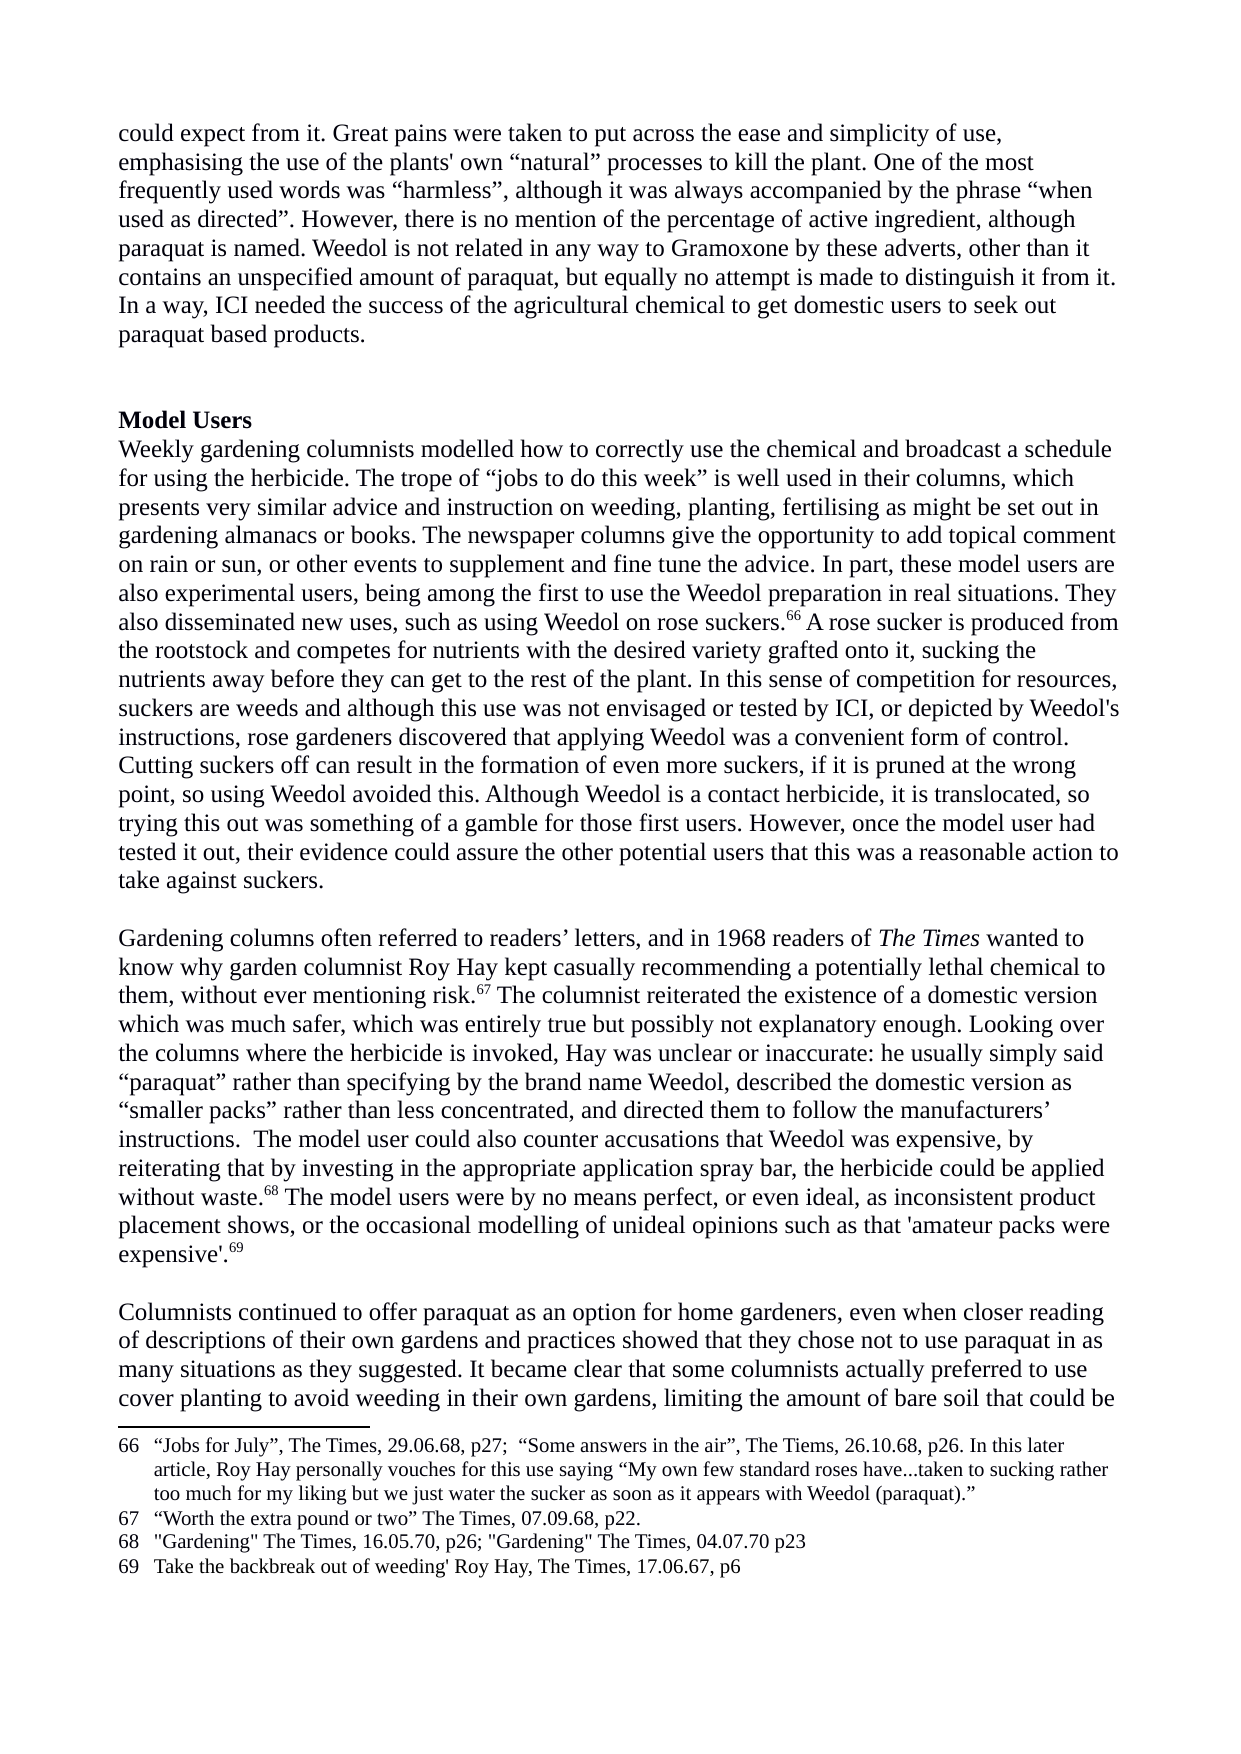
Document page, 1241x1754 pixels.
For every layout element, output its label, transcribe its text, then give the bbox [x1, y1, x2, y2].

text could expect from it. Great pains were taken to put across the ease and simplicity of use, emphasising the use of the plants' own “natural” processes to kill the plant. One of the most frequently used words was “harmless”, although it was always accompanied by the phrase “when used as directed”. However, there is no mention of the percentage of active ingredient, although paraquat is named. Weedol is not related in any way to Gramoxone by these adverts, other than it contains an unspecified amount of paraquat, but equally no attempt is made to distinguish it from it. In a way, ICI needed the success of the agricultural chemical to get domestic users to seek out paraquat based products. [118, 118, 1122, 348]
text Gardening columns often referred to readers’ letters, and in 1968 readers of The Times wanted to know why garden columnist Roy Hay kept casually recommending a potentially lethal chemical to them, without ever mentioning risk. The columnist reiterated the existence of a domestic version which was much safer, which was entirely true but possibly not explanatory enough. Looking over the columns where the herbicide is invoked, Hay was unclear or inaccurate: he usually simply said “paraquat” rather than specifying by the brand name Weedol, described the domestic version as “smaller packs” rather than less concentrated, and directed them to follow the manufacturers’ instructions. The model user could also counter accusations that Weedol was expensive, by reiterating that by investing in the appropriate application spray bar, the herbicide could be applied without waste. The model users were by no means perfect, or even ideal, as inconsistent product placement shows, or the occasional modelling of unideal opinions such as that 'amateur packs were expensive'. [118, 923, 1122, 1268]
text Model Users [118, 406, 1122, 434]
text Weekly gardening columnists modelled how to correctly use the chemical and broadcast a schedule for using the herbicide. The trope of “jobs to do this week” is well used in their columns, which presents very similar advice and instruction on weeding, planting, fertilising as might be set out in gardening almanacs or books. The newspaper columns give the opportunity to add topical comment on rain or sun, or other events to supplement and fine tune the advice. In part, these model users are also experimental users, being among the first to use the Weedol preparation in real situations. They also disseminated new uses, such as using Weedol on rose suckers. A rose sucker is produced from the rootstock and competes for nutrients with the desired variety grafted onto it, sucking the nutrients away before they can get to the rest of the plant. In this sense of competition for resources, suckers are weeds and although this use was not envisaged or tested by ICI, or depicted by Weedol's instructions, rose gardeners discovered that applying Weedol was a convenient form of control. Cutting suckers off can result in the formation of even more suckers, if it is pruned at the wrong point, so using Weedol avoided this. Although Weedol is a contact herbicide, it is translocated, so trying this out was something of a gamble for those first users. However, once the model user had tested it out, their evidence could assure the other potential users that this was a reasonable action to take against suckers. [118, 434, 1122, 894]
text "Gardening" The Times, 16.05.70, p26; "Gardening" The Times, 04.07.70 p23 [118, 1529, 1122, 1553]
text “Worth the extra pound or two” The Times, 07.09.68, p22. [118, 1505, 1122, 1529]
text Take the backbreak out of weeding' Roy Hay, The Times, 17.06.67, p6 [118, 1553, 1122, 1578]
text Columnists continued to offer paraquat as an option for home gardeners, even when closer reading of descriptions of their own gardens and practices showed that they chose not to use paraquat in as many situations as they suggested. It became clear that some columnists actually preferred to use cover planting to avoid weeding in their own gardens, limiting the amount of bare soil that could be [118, 1297, 1122, 1412]
text “Jobs for July”, The Times, 29.06.68, p27; “Some answers in the air”, The Tiems, 26.10.68, p26. In this later article, Roy Hay personally vouches for this use saying “My own few standard roses have...taken to sucking rather too much for my liking but we just water the sucker as soon as it appears with Weedol (paraquat).” [118, 1433, 1122, 1505]
